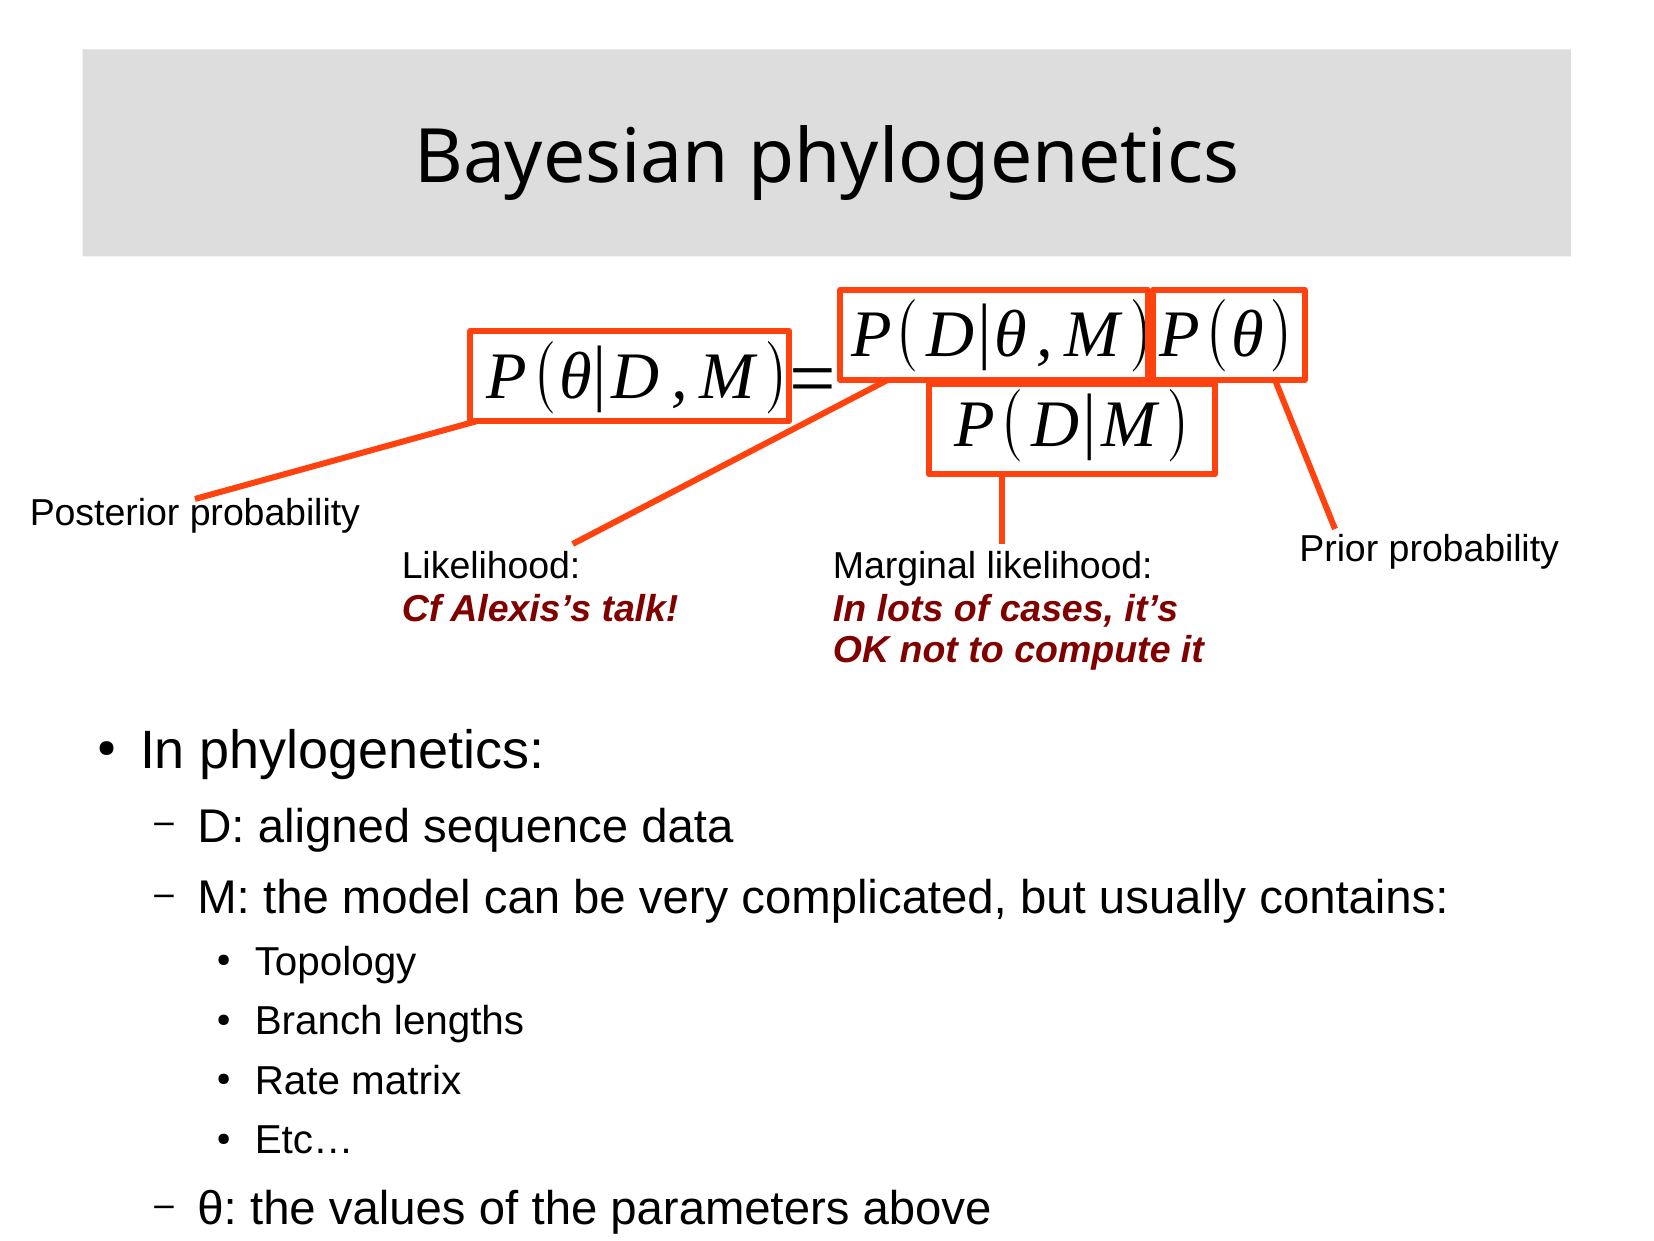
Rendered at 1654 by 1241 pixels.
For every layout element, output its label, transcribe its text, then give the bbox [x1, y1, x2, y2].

title Bayesian phylogenetics [82, 49, 1571, 257]
chart [843, 296, 1145, 377]
chart [1218, 383, 1303, 466]
chart [932, 387, 1212, 466]
text_box Likelihood: Cf Alexis’s talk! [387, 537, 763, 637]
text_box Posterior probability [15, 484, 391, 542]
chart [1156, 296, 1302, 377]
chart [476, 296, 873, 466]
text_box Prior probability [1284, 519, 1654, 577]
list In phylogenetics: D: aligned sequence data M: the model can be very complicated, but usually contains: Topology Branch lengths Rate matrix Etc… θ: the values of the parameters above [82, 550, 1571, 1241]
chart [476, 334, 786, 418]
chart [1280, 383, 1303, 438]
chart [731, 383, 926, 466]
text_box Marginal likelihood: In lots of cases, it’s OK not to compute it [818, 537, 1231, 679]
